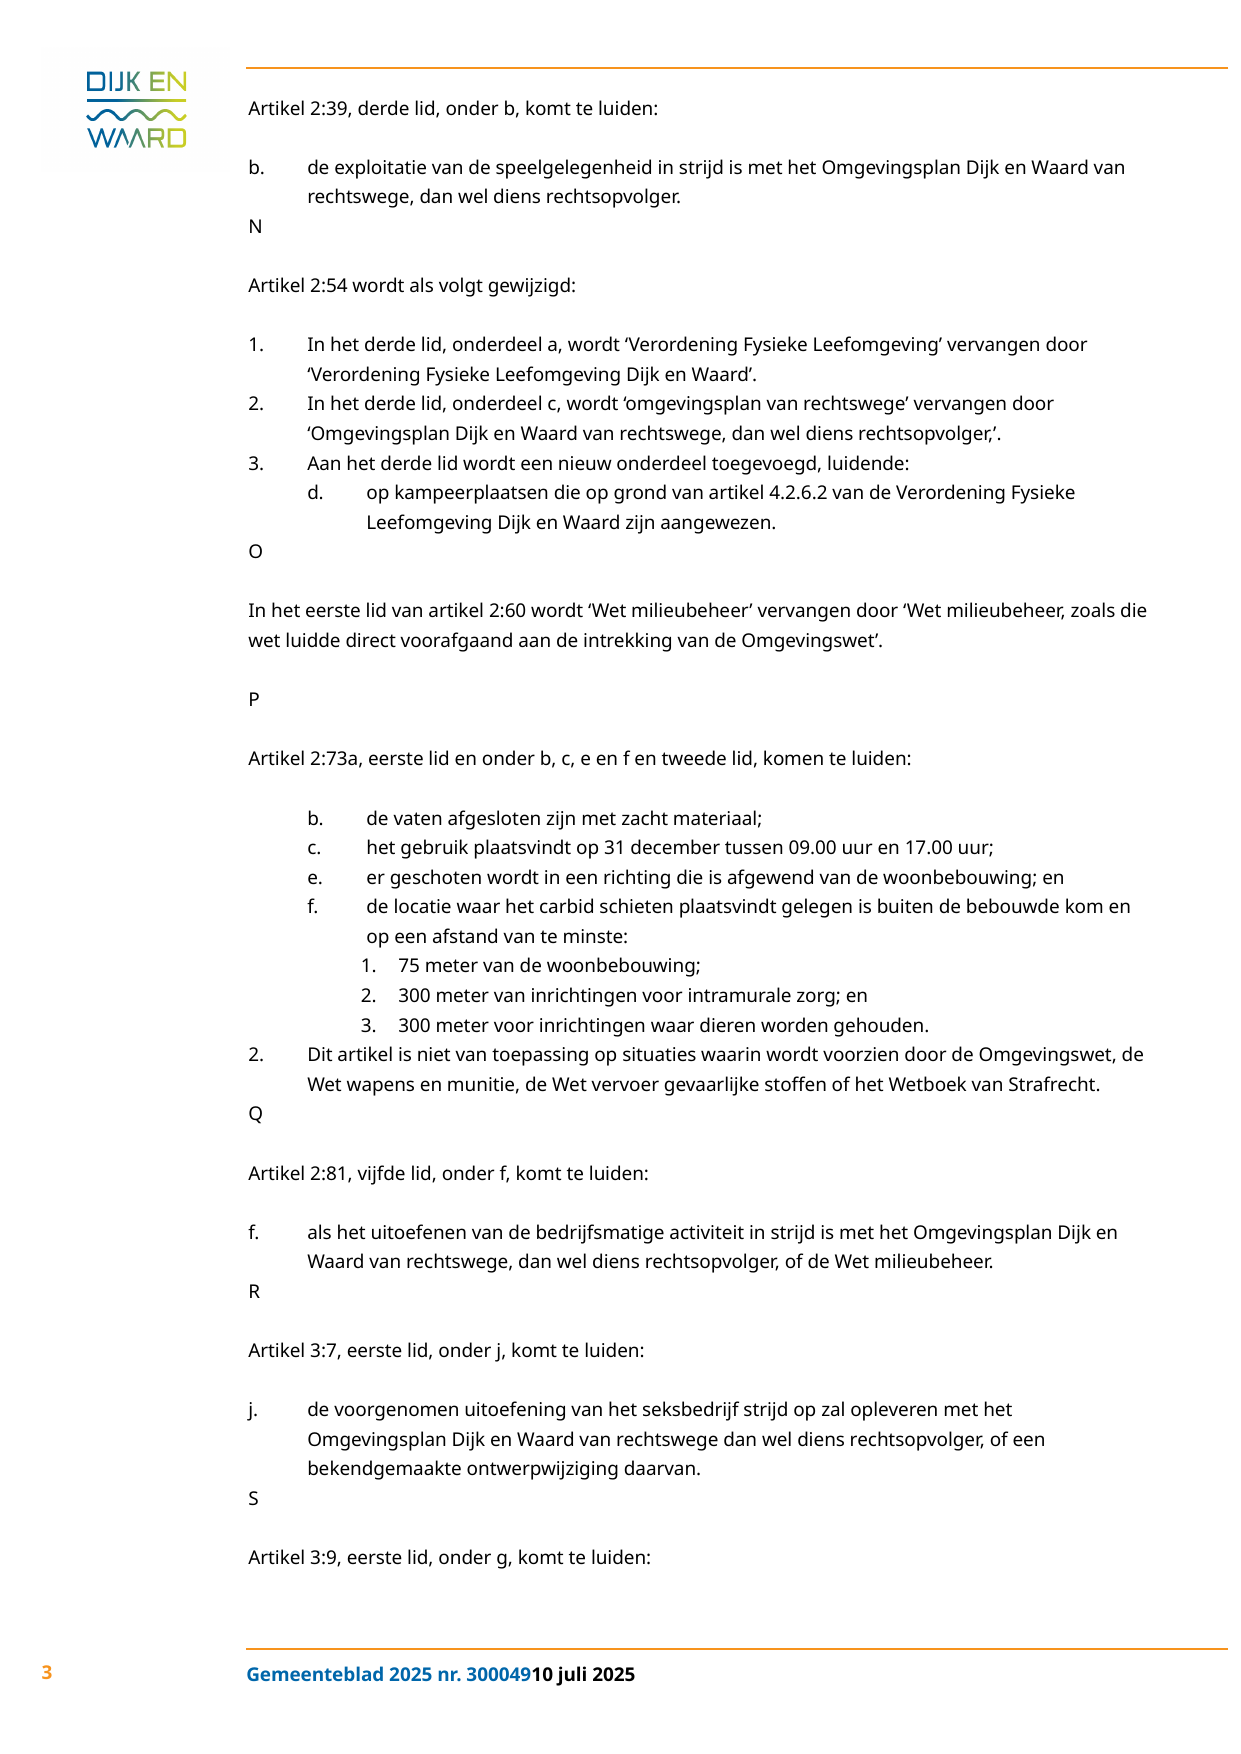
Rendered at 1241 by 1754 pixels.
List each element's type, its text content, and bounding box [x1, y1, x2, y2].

list de locatie waar het carbid schieten plaatsvindt gelegen is buiten de bebouwde kom en op een afstand van te minste: [307, 893, 1152, 949]
list het gebruik plaatsvindt op 31 december tussen 09.00 uur en 17.00 uur; [307, 834, 1152, 860]
text N [248, 213, 1152, 239]
list er geschoten wordt in een richting die is afgewend van de woonbebouwing; en [307, 864, 1152, 890]
list 300 meter van inrichtingen voor intramurale zorg; en [361, 982, 1152, 1008]
text Artikel 2:73a, eerste lid en onder b, c, e en f en tweede lid, komen te luiden: [248, 746, 1152, 771]
text R [248, 1278, 1152, 1304]
list In het derde lid, onderdeel c, wordt ‘omgevingsplan van rechtswege’ vervangen door ‘Omgevingsplan Dijk en Waard van rechtswege, dan wel diens rechtsopvolger,’. [248, 391, 1152, 446]
text Q [248, 1101, 1152, 1126]
text P [248, 686, 1152, 712]
list In het derde lid, onderdeel a, wordt ‘Verordening Fysieke Leefomgeving’ vervangen door ‘Verordening Fysieke Leefomgeving Dijk en Waard’. [248, 331, 1152, 387]
list de vaten afgesloten zijn met zacht materiaal; [307, 805, 1152, 831]
text In het eerste lid van artikel 2:60 wordt ‘Wet milieubeheer’ vervangen door ‘Wet milieubeheer, zoals die wet luidde direct voorafgaand aan de intrekking van de Omgevingswet’. [248, 598, 1152, 653]
text Artikel 2:39, derde lid, onder b, komt te luiden: [248, 95, 1152, 121]
list op kampeerplaatsen die op grond van artikel 4.2.6.2 van de Verordening Fysieke Leefomgeving Dijk en Waard zijn aangewezen. [307, 479, 1152, 535]
text Artikel 2:81, vijfde lid, onder f, komt te luiden: [248, 1160, 1152, 1186]
picture [41, 47, 231, 172]
text Artikel 3:7, eerste lid, onder j, komt te luiden: [248, 1337, 1152, 1363]
text O [248, 538, 1152, 564]
list 300 meter voor inrichtingen waar dieren worden gehouden. [361, 1012, 1152, 1038]
list Dit artikel is niet van toepassing op situaties waarin wordt voorzien door de Omgevingswet, de Wet wapens en munitie, de Wet vervoer gevaarlijke stoffen of het Wetboek van Strafrecht. [248, 1041, 1152, 1097]
list de exploitatie van de speelgelegenheid in strijd is met het Omgevingsplan Dijk en Waard van rechtswege, dan wel diens rechtsopvolger. [248, 154, 1152, 209]
text S [248, 1485, 1152, 1511]
text Artikel 2:54 wordt als volgt gewijzigd: [248, 272, 1152, 298]
list de voorgenomen uitoefening van het seksbedrijf strijd op zal opleveren met het Omgevingsplan Dijk en Waard van rechtswege dan wel diens rechtsopvolger, of een bekendgemaakte ontwerpwijziging daarvan. [248, 1396, 1152, 1481]
text Artikel 3:9, eerste lid, onder g, komt te luiden: [248, 1544, 1152, 1570]
list 75 meter van de woonbebouwing; [361, 953, 1152, 978]
list Aan het derde lid wordt een nieuw onderdeel toegevoegd, luidende: [248, 450, 1152, 476]
list als het uitoefenen van de bedrijfsmatige activiteit in strijd is met het Omgevingsplan Dijk en Waard van rechtswege, dan wel diens rechtsopvolger, of de Wet milieubeheer. [248, 1219, 1152, 1274]
